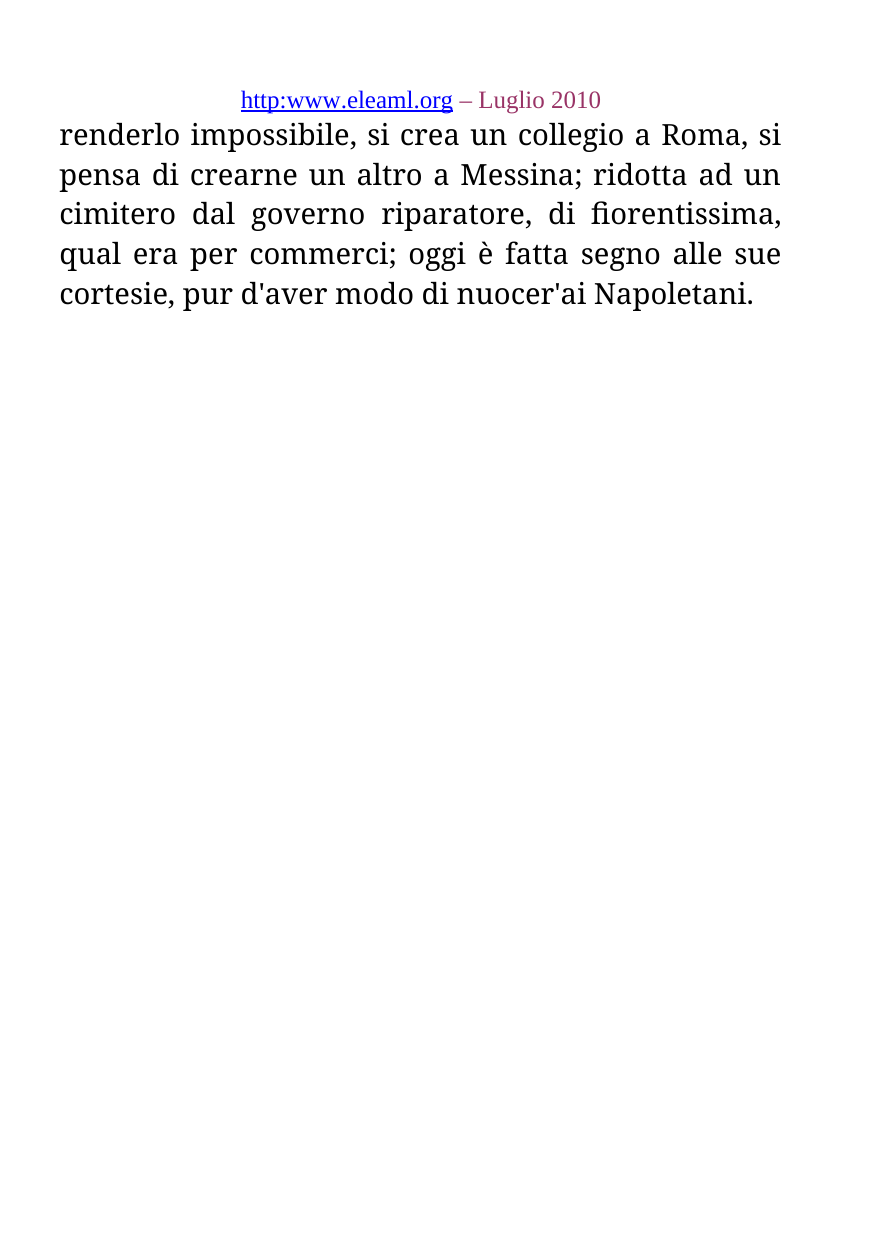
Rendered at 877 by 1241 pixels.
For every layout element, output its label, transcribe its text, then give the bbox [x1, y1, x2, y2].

text renderlo impossibile, si crea un collegio a Roma, si pensa di crearne un altro a Messina; ridotta ad un cimitero dal governo riparatore, di fiorentissima, qual era per commerci; oggi è fatta segno alle sue cortesie, pur d'aver modo di nuocer'ai Napoletani. [59, 114, 782, 313]
